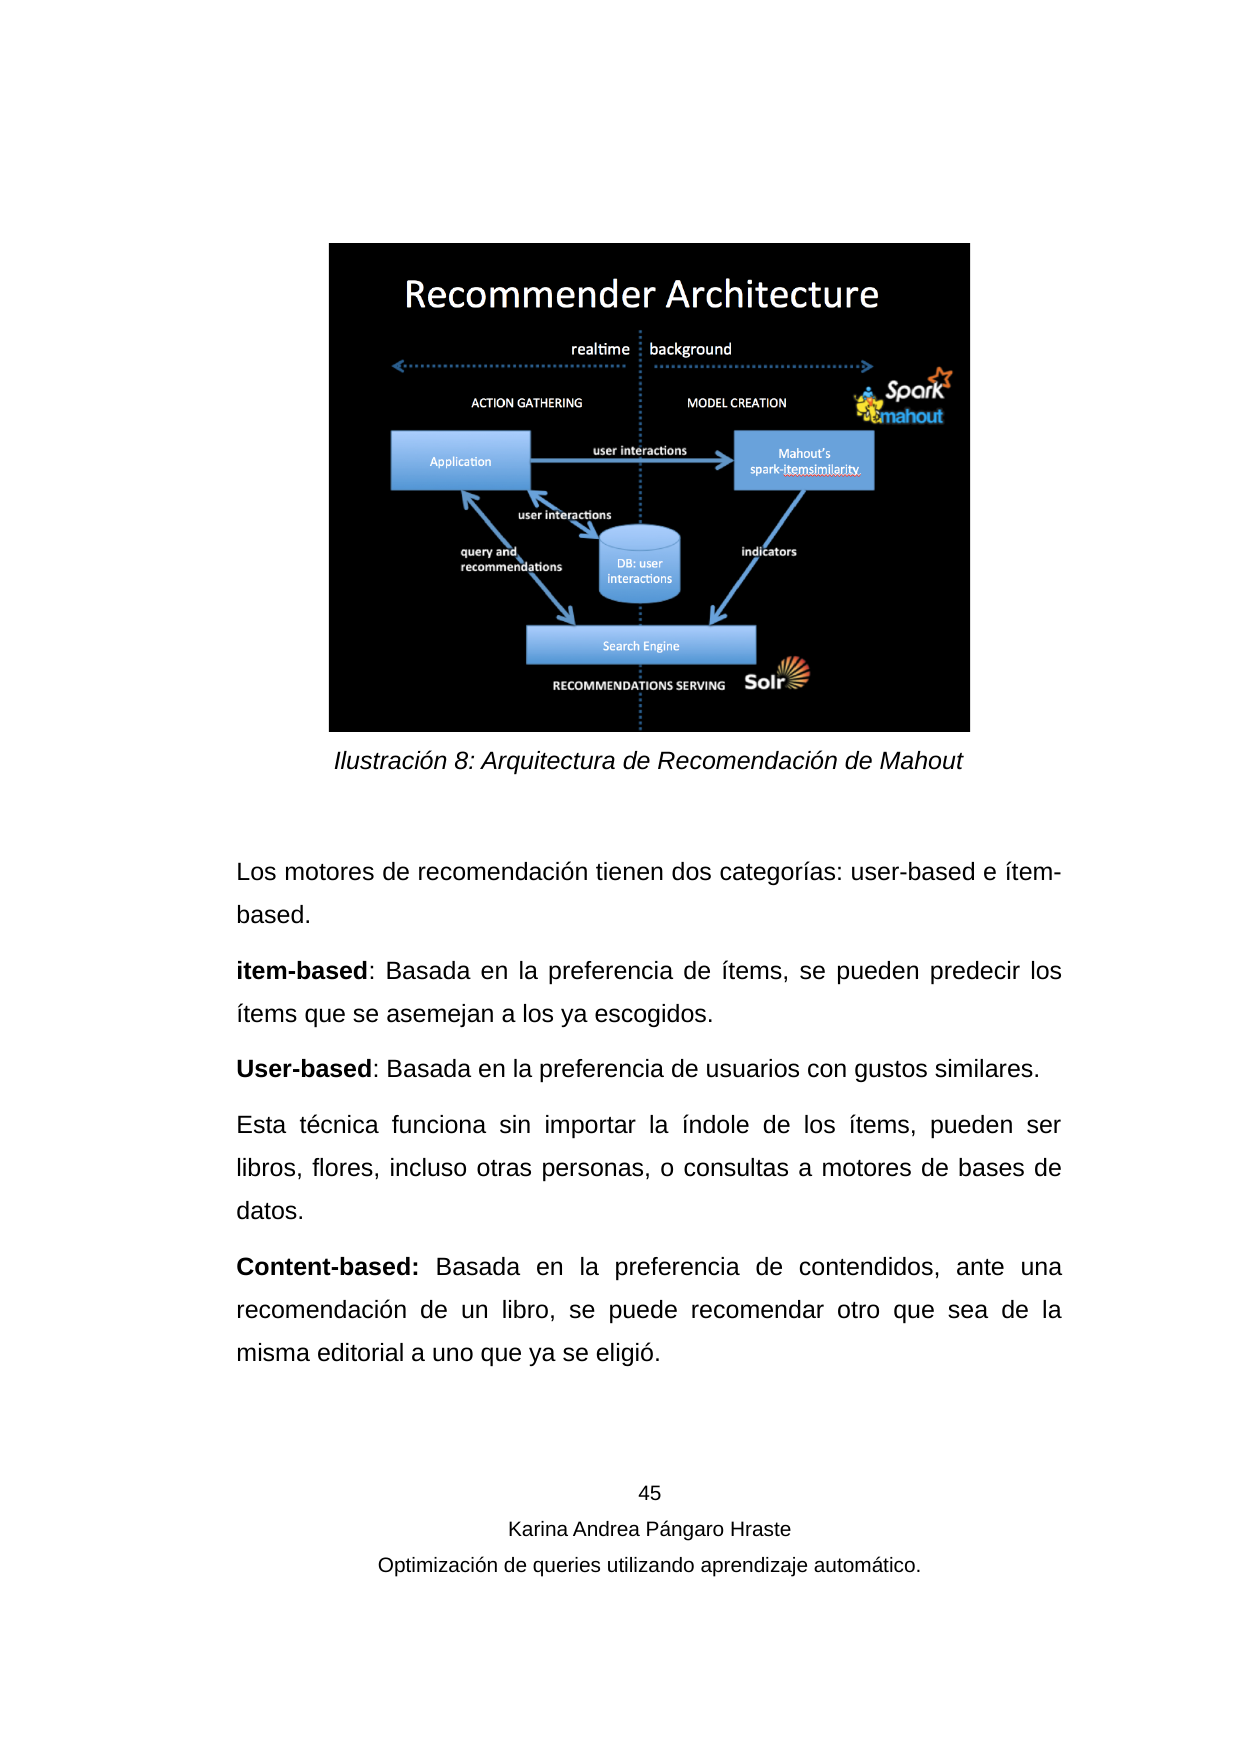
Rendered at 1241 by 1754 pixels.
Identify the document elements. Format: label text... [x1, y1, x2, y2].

text item-based: Basada en la preferencia de ítems, se pueden predecir los ítems que se asemejan a los ya escogidos. [236, 956, 1063, 1028]
text Content-based: Basada en la preferencia de contendidos, ante una recomendación de un libro, se puede recomendar otro que sea de la misma editorial a uno que ya se eligió. [236, 1252, 1063, 1367]
text User-based: Basada en la preferencia de usuarios con gustos similares. [236, 1054, 1063, 1083]
text Esta técnica funciona sin importar la índole de los ítems, pueden ser libros, flores, incluso otras personas, o consultas a motores de bases de datos. [236, 1110, 1063, 1225]
picture [328, 243, 971, 732]
text Los motores de recomendación tienen dos categorías: user-based e ítem-based. [236, 857, 1063, 929]
text Ilustración 8: Arquitectura de Recomendación de Mahout [236, 732, 1063, 774]
